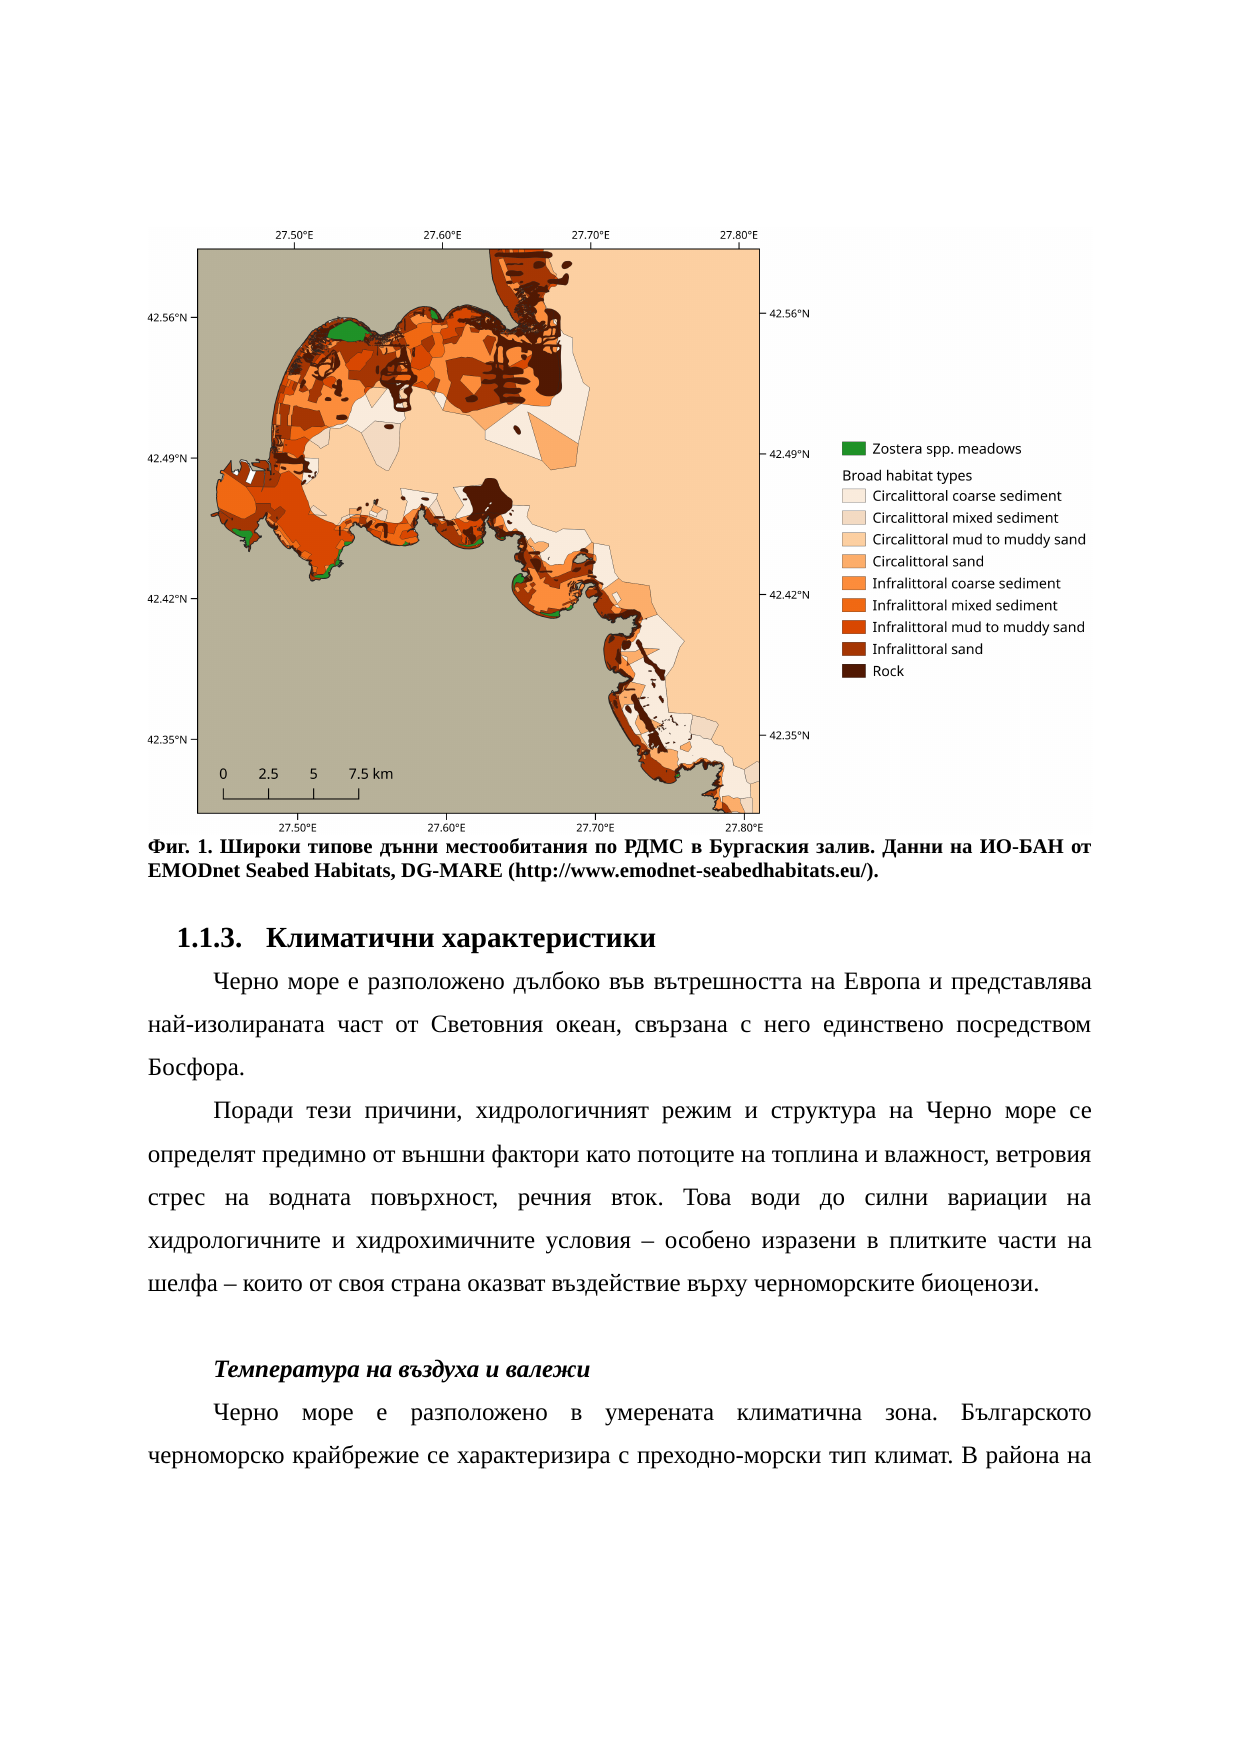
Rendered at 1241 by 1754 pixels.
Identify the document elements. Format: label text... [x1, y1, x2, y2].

subtitle Климатични характеристики [242, 920, 1093, 954]
text Черно море е разположено в умерената климатична зона. Българското черноморско крайбрежие се характеризира с преходно-морски тип климат. В района на [148, 1397, 1093, 1469]
text Поради тези причини, хидрологичният режим и структура на Черно море се определят предимно от външни фактори като потоците на топлина и влажност, ветровия стрес на водната повърхност, речния вток. Това води до силни вариации на хидрологичните и хидрохимичните условия – особено изразени в плитките части на шелфа – които от своя страна оказват въздействие върху черноморските биоценози. [148, 1096, 1093, 1297]
text Фиг. 1. Широки типове дънни местообитания по РДМС в Бургаския залив. Данни на ИО-БАН от EMODnet Seabed Habitats, DG-MARE (http://www.emodnet-seabedhabitats.eu/). [148, 835, 1093, 882]
text Температура на въздуха и валежи [148, 1354, 1093, 1383]
text Черно море е разположено дълбоко във вътрешността на Европа и представлява най-изолираната част от Световния океан, свързана с него единствено посредством Босфора. [148, 966, 1093, 1081]
picture [147, 227, 1093, 835]
